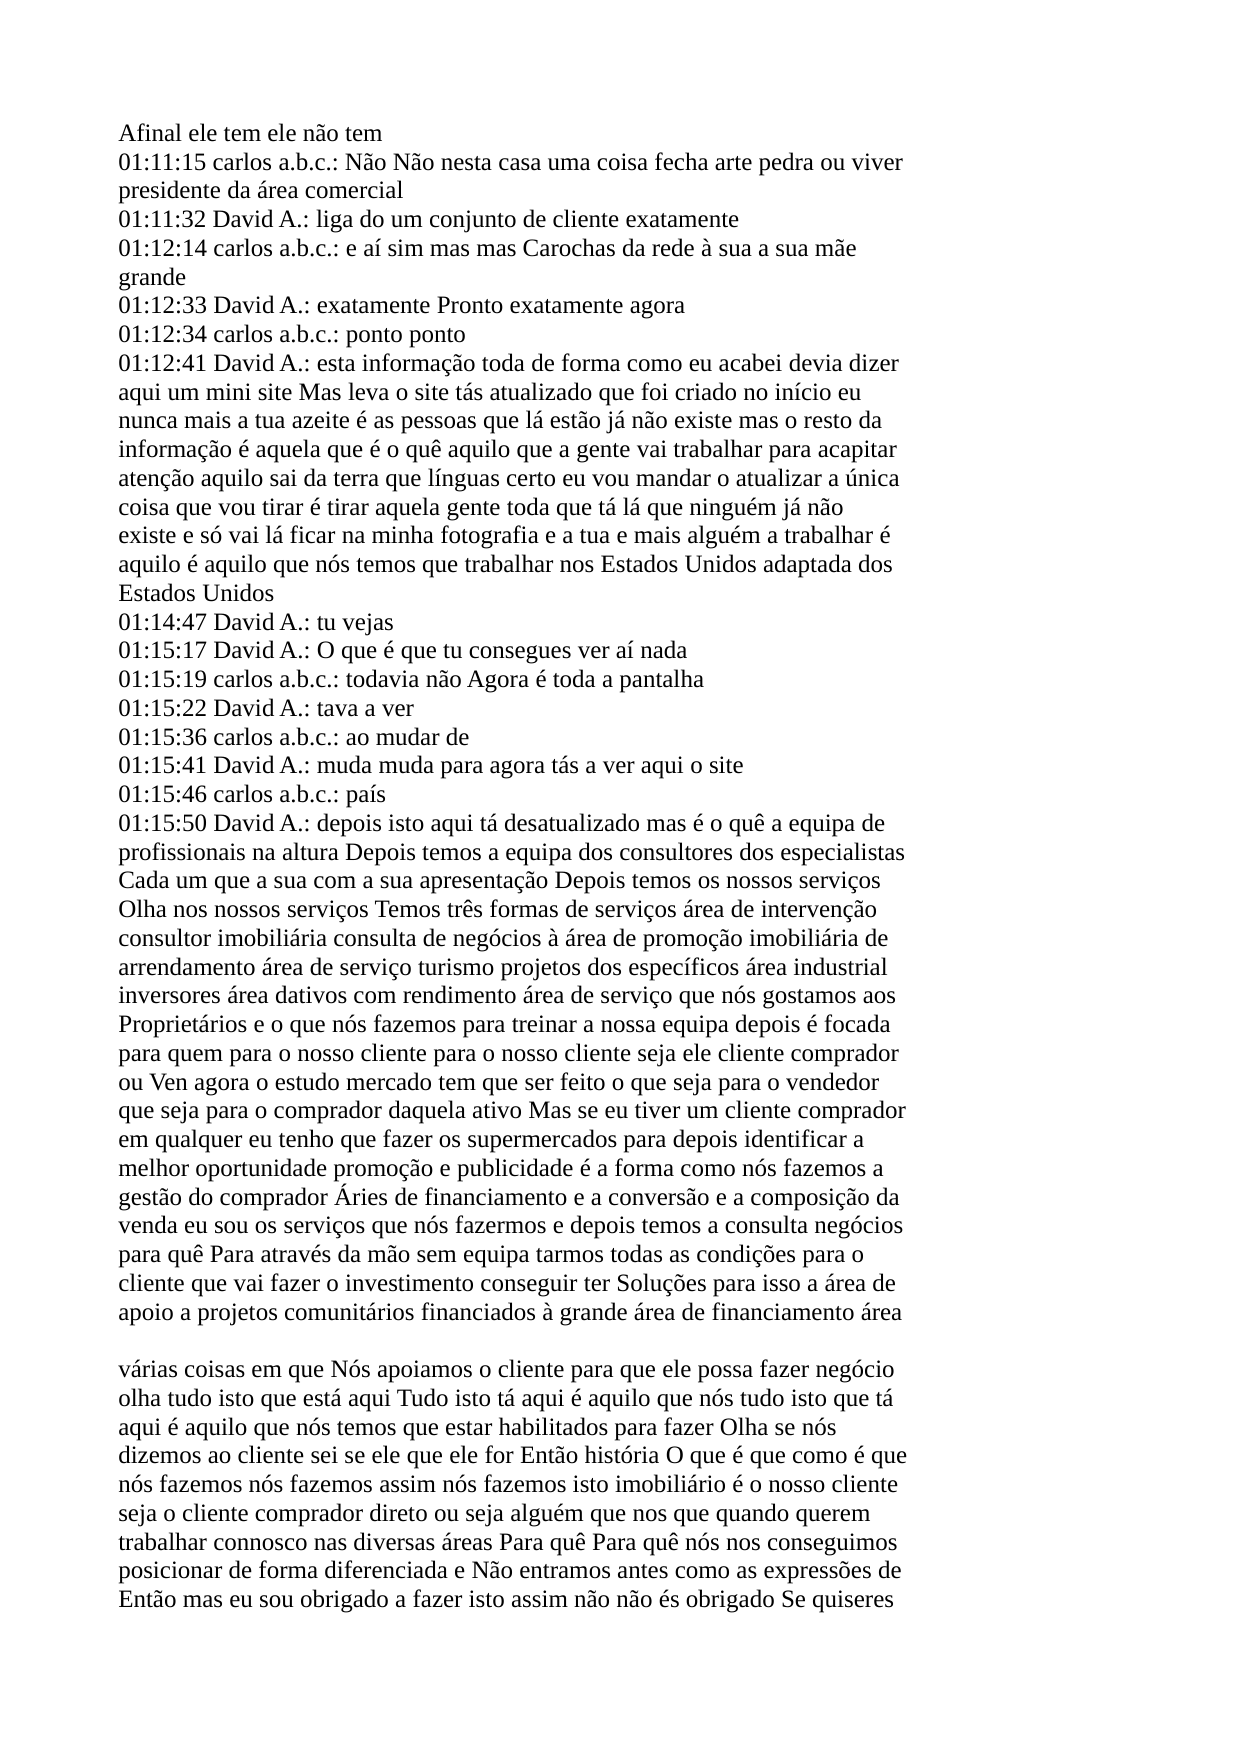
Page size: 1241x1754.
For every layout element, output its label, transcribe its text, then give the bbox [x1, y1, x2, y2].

table_header Afinal ele tem ele não tem 01:11:15 carlos a.b.c.: Não Não nesta casa uma coisa fecha arte pedra ou viver presidente da área comercial 01:11:32 David A.: liga do um conjunto de cliente exatamente 01:12:14 carlos a.b.c.: e aí sim mas mas Carochas da rede à sua a sua mãe grande 01:12:33 David A.: exatamente Pronto exatamente agora 01:12:34 carlos a.b.c.: ponto ponto 01:12:41 David A.: esta informação toda de forma como eu acabei devia dizer aqui um mini site Mas leva o site tás atualizado que foi criado no início eu nunca mais a tua azeite é as pessoas que lá estão já não existe mas o resto da informação é aquela que é o quê aquilo que a gente vai trabalhar para acapitar atenção aquilo sai da terra que línguas certo eu vou mandar o atualizar a única coisa que vou tirar é tirar aquela gente toda que tá lá que ninguém já não existe e só vai lá ficar na minha fotografia e a tua e mais alguém a trabalhar é aquilo é aquilo que nós temos que trabalhar nos Estados Unidos adaptada dos Estados Unidos 01:14:47 David A.: tu vejas 01:15:17 David A.: O que é que tu consegues ver aí nada 01:15:19 carlos a.b.c.: todavia não Agora é toda a pantalha 01:15:22 David A.: tava a ver 01:15:36 carlos a.b.c.: ao mudar de 01:15:41 David A.: muda muda para agora tás a ver aqui o site 01:15:46 carlos a.b.c.: país 01:15:50 David A.: depois isto aqui tá desatualizado mas é o quê a equipa de profissionais na altura Depois temos a equipa dos consultores dos especialistas Cada um que a sua com a sua apresentação Depois temos os nossos serviços Olha nos nossos serviços Temos três formas de serviços área de intervenção consultor imobiliária consulta de negócios à área de promoção imobiliária de arrendamento área de serviço turismo projetos dos específicos área industrial inversores área dativos com rendimento área de serviço que nós gostamos aos Proprietários e o que nós fazemos para treinar a nossa equipa depois é focada para quem para o nosso cliente para o nosso cliente seja ele cliente comprador ou Ven agora o estudo mercado tem que ser feito o que seja para o vendedor que seja para o comprador daquela ativo Mas se eu tiver um cliente comprador em qualquer eu tenho que fazer os supermercados para depois identificar a melhor oportunidade promoção e publicidade é a forma como nós fazemos a gestão do comprador Áries de financiamento e a conversão e a composição da venda eu sou os serviços que nós fazermos e depois temos a consulta negócios para quê Para através da mão sem equipa tarmos todas as condições para o cliente que vai fazer o investimento conseguir ter Soluções para isso a área de apoio a projetos comunitários financiados à grande área de financiamento área várias coisas em que Nós apoiamos o cliente para que ele possa fazer negócio olha tudo isto que está aqui Tudo isto tá aqui é aquilo que nós tudo isto que tá aqui é aquilo que nós temos que estar habilitados para fazer Olha se nós dizemos ao cliente sei se ele que ele for Então história O que é que como é que nós fazemos nós fazemos assim nós fazemos isto imobiliário é o nosso cliente seja o cliente comprador direto ou seja alguém que nos que quando querem trabalhar connosco nas diversas áreas Para quê Para quê nós nos conseguimos posicionar de forma diferenciada e Não entramos antes como as expressões de Então mas eu sou obrigado a fazer isto assim não não és obrigado Se quiseres [118, 118, 1122, 1613]
